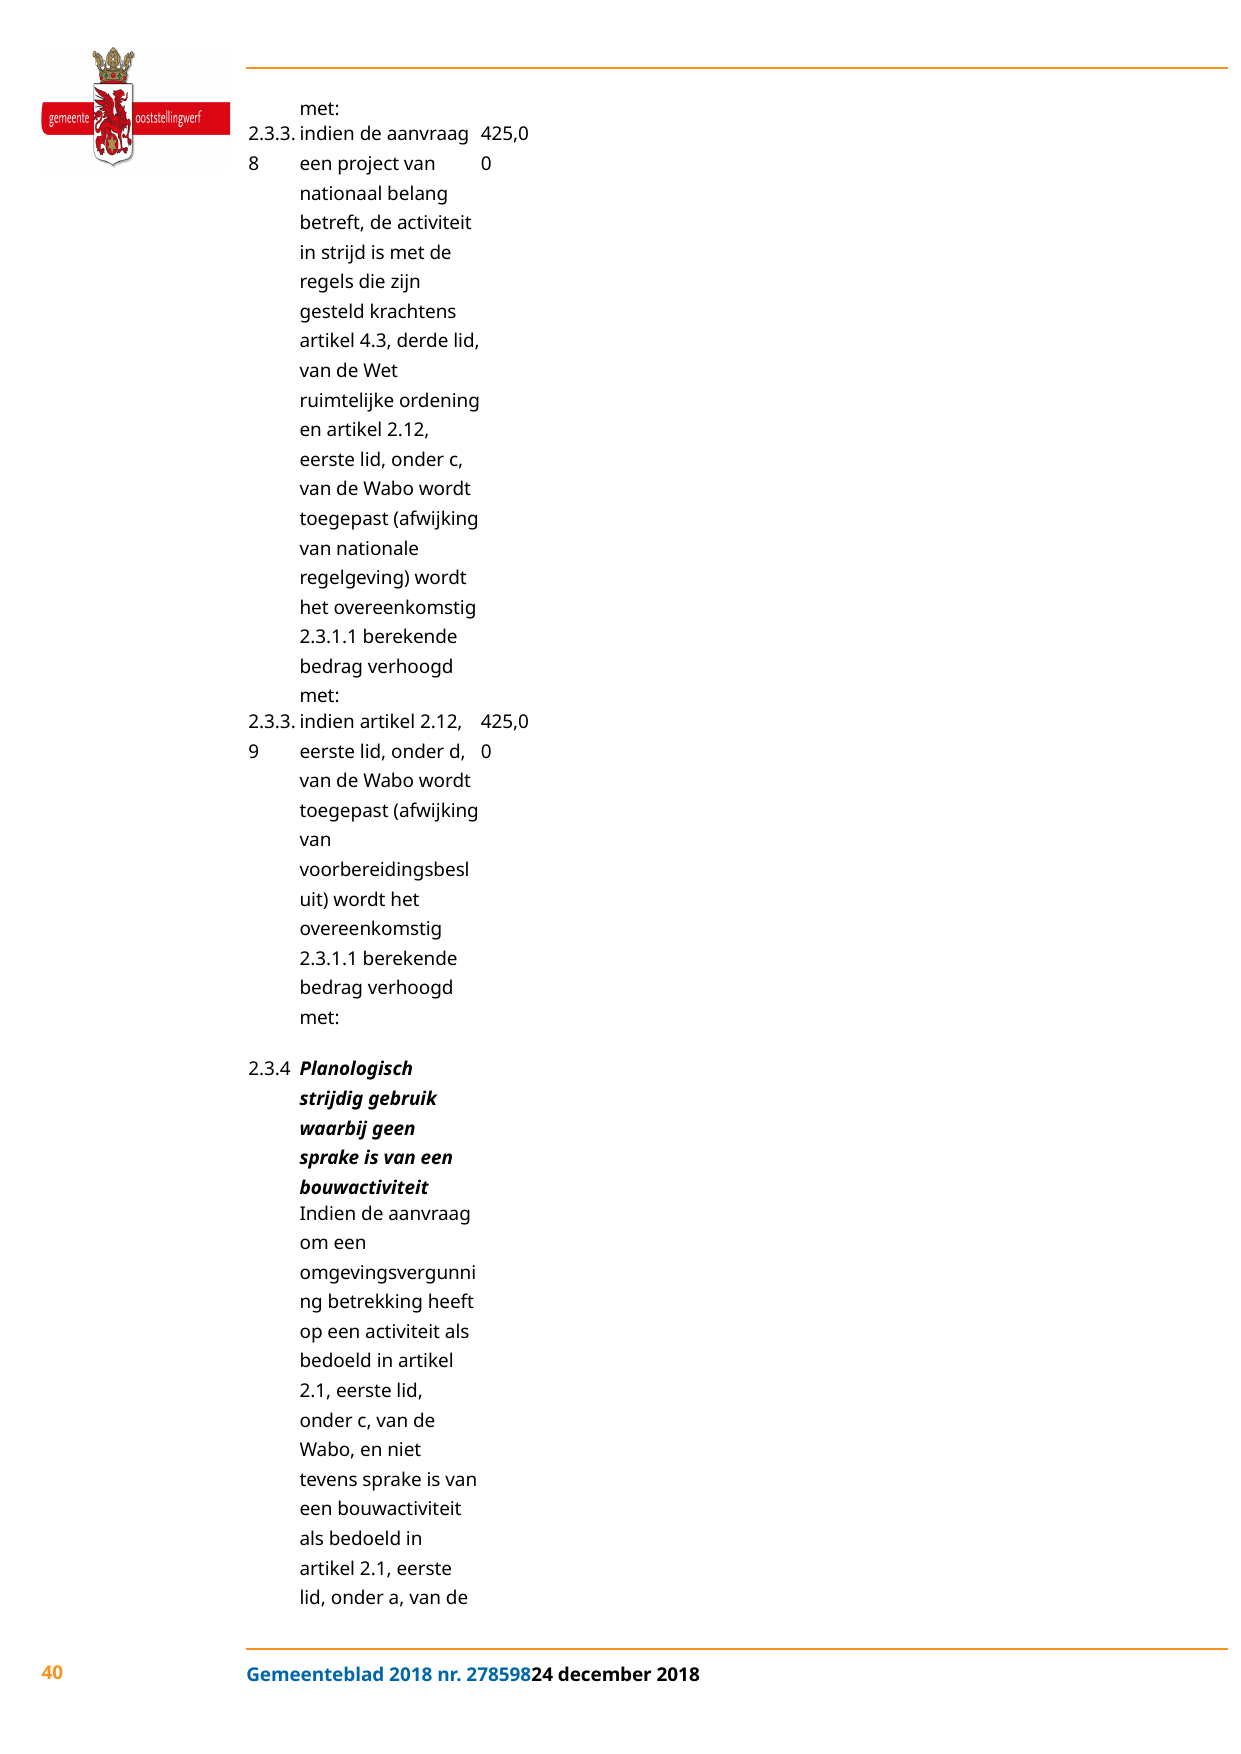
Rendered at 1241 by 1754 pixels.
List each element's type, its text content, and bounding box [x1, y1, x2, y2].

table_cell 2.3.3.9 [248, 708, 299, 1030]
table_cell [586, 708, 637, 1030]
table_cell [534, 121, 586, 708]
table_cell [894, 1030, 946, 1056]
table_cell [791, 121, 843, 708]
table_cell [997, 121, 1048, 708]
table_cell [1049, 1056, 1100, 1200]
table_cell [791, 95, 843, 121]
table_cell [534, 95, 586, 121]
table_cell 2.3.4 [248, 1056, 299, 1200]
table_cell [1049, 121, 1100, 708]
table_cell [1100, 1056, 1152, 1200]
table_cell 2.3.3.8 [248, 121, 299, 708]
table_cell [1100, 1200, 1152, 1610]
table_cell [1100, 708, 1152, 1030]
table_cell [791, 1056, 843, 1200]
table_cell [997, 1030, 1048, 1056]
table_cell [586, 1056, 637, 1200]
table_cell [791, 1030, 843, 1056]
table_cell [740, 1200, 791, 1610]
table_cell [689, 1056, 740, 1200]
table_cell [997, 708, 1048, 1030]
table_cell [534, 1200, 586, 1610]
table_cell [248, 1030, 299, 1056]
table_cell [843, 121, 894, 708]
table_cell [1049, 95, 1100, 121]
table_cell [843, 1030, 894, 1056]
table_cell [740, 708, 791, 1030]
table_cell [586, 1030, 637, 1056]
table_cell [740, 121, 791, 708]
table_cell [740, 1056, 791, 1200]
table_cell [946, 1030, 997, 1056]
table_cell [1100, 95, 1152, 121]
table_cell [894, 1056, 946, 1200]
table_cell met: [299, 95, 481, 121]
table_cell indien de aanvraag een project van nationaal belang betreft, de activiteit in strijd is met de regels die zijn gesteld krachtens artikel 4.3, derde lid, van de Wet ruimtelijke ordening en artikel 2.12, eerste lid, onder c, van de Wabo wordt toegepast (afwijking van nationale regelgeving) wordt het overeenkomstig 2.3.1.1 berekende bedrag verhoogd met: [299, 121, 481, 708]
table_cell 425,00 [481, 121, 534, 708]
table_cell [894, 708, 946, 1030]
table_cell [689, 121, 740, 708]
picture [41, 47, 231, 172]
table_cell [894, 1200, 946, 1610]
table_cell [791, 708, 843, 1030]
table_cell [534, 708, 586, 1030]
table_cell [740, 95, 791, 121]
table_cell [586, 95, 637, 121]
table_cell [637, 95, 688, 121]
table_cell [946, 1056, 997, 1200]
table_cell [894, 95, 946, 121]
table_cell indien artikel 2.12, eerste lid, onder d, van de Wabo wordt toegepast (afwijking van voorbereidingsbesluit) wordt het overeenkomstig 2.3.1.1 berekende bedrag verhoogd met: [299, 708, 481, 1030]
table_cell Planologisch strijdig gebruik waarbij geen sprake is van een bouwactiviteit [299, 1056, 481, 1200]
table_cell [637, 1200, 688, 1610]
table_cell [534, 1056, 586, 1200]
table_cell [946, 121, 997, 708]
table_cell [481, 1200, 534, 1610]
table_cell [997, 1200, 1048, 1610]
table_cell [637, 1056, 688, 1200]
table_cell [843, 1056, 894, 1200]
table_cell [946, 708, 997, 1030]
table_cell [481, 1056, 534, 1200]
table_cell [481, 95, 534, 121]
table_cell [586, 1200, 637, 1610]
table_cell [1100, 121, 1152, 708]
table_cell [843, 1200, 894, 1610]
table_cell [997, 95, 1048, 121]
table_cell Indien de aanvraag om een omgevingsvergunning betrekking heeft op een activiteit als bedoeld in artikel 2.1, eerste lid, onder c, van de Wabo, en niet tevens sprake is van een bouwactiviteit als bedoeld in artikel 2.1, eerste lid, onder a, van de [299, 1200, 481, 1610]
table_cell [248, 95, 299, 121]
table_cell [843, 708, 894, 1030]
table_cell [843, 95, 894, 121]
table_cell [791, 1200, 843, 1610]
table_cell [689, 708, 740, 1030]
table_cell [689, 1200, 740, 1610]
table_cell [1049, 708, 1100, 1030]
table_cell [1049, 1030, 1100, 1056]
table_cell 425,00 [481, 708, 534, 1030]
table_cell [1049, 1200, 1100, 1610]
table_cell [689, 95, 740, 121]
table_cell [248, 1200, 299, 1610]
table_cell [637, 121, 688, 708]
table_cell [299, 1030, 481, 1056]
table_cell [586, 121, 637, 708]
table_cell [997, 1056, 1048, 1200]
table_cell [946, 95, 997, 121]
table_cell [481, 1030, 534, 1056]
table_cell [689, 1030, 740, 1056]
table_cell [637, 1030, 688, 1056]
table_cell [740, 1030, 791, 1056]
table_cell [946, 1200, 997, 1610]
table_cell [894, 121, 946, 708]
table_cell [534, 1030, 586, 1056]
table_cell [637, 708, 688, 1030]
table_cell [1100, 1030, 1152, 1056]
